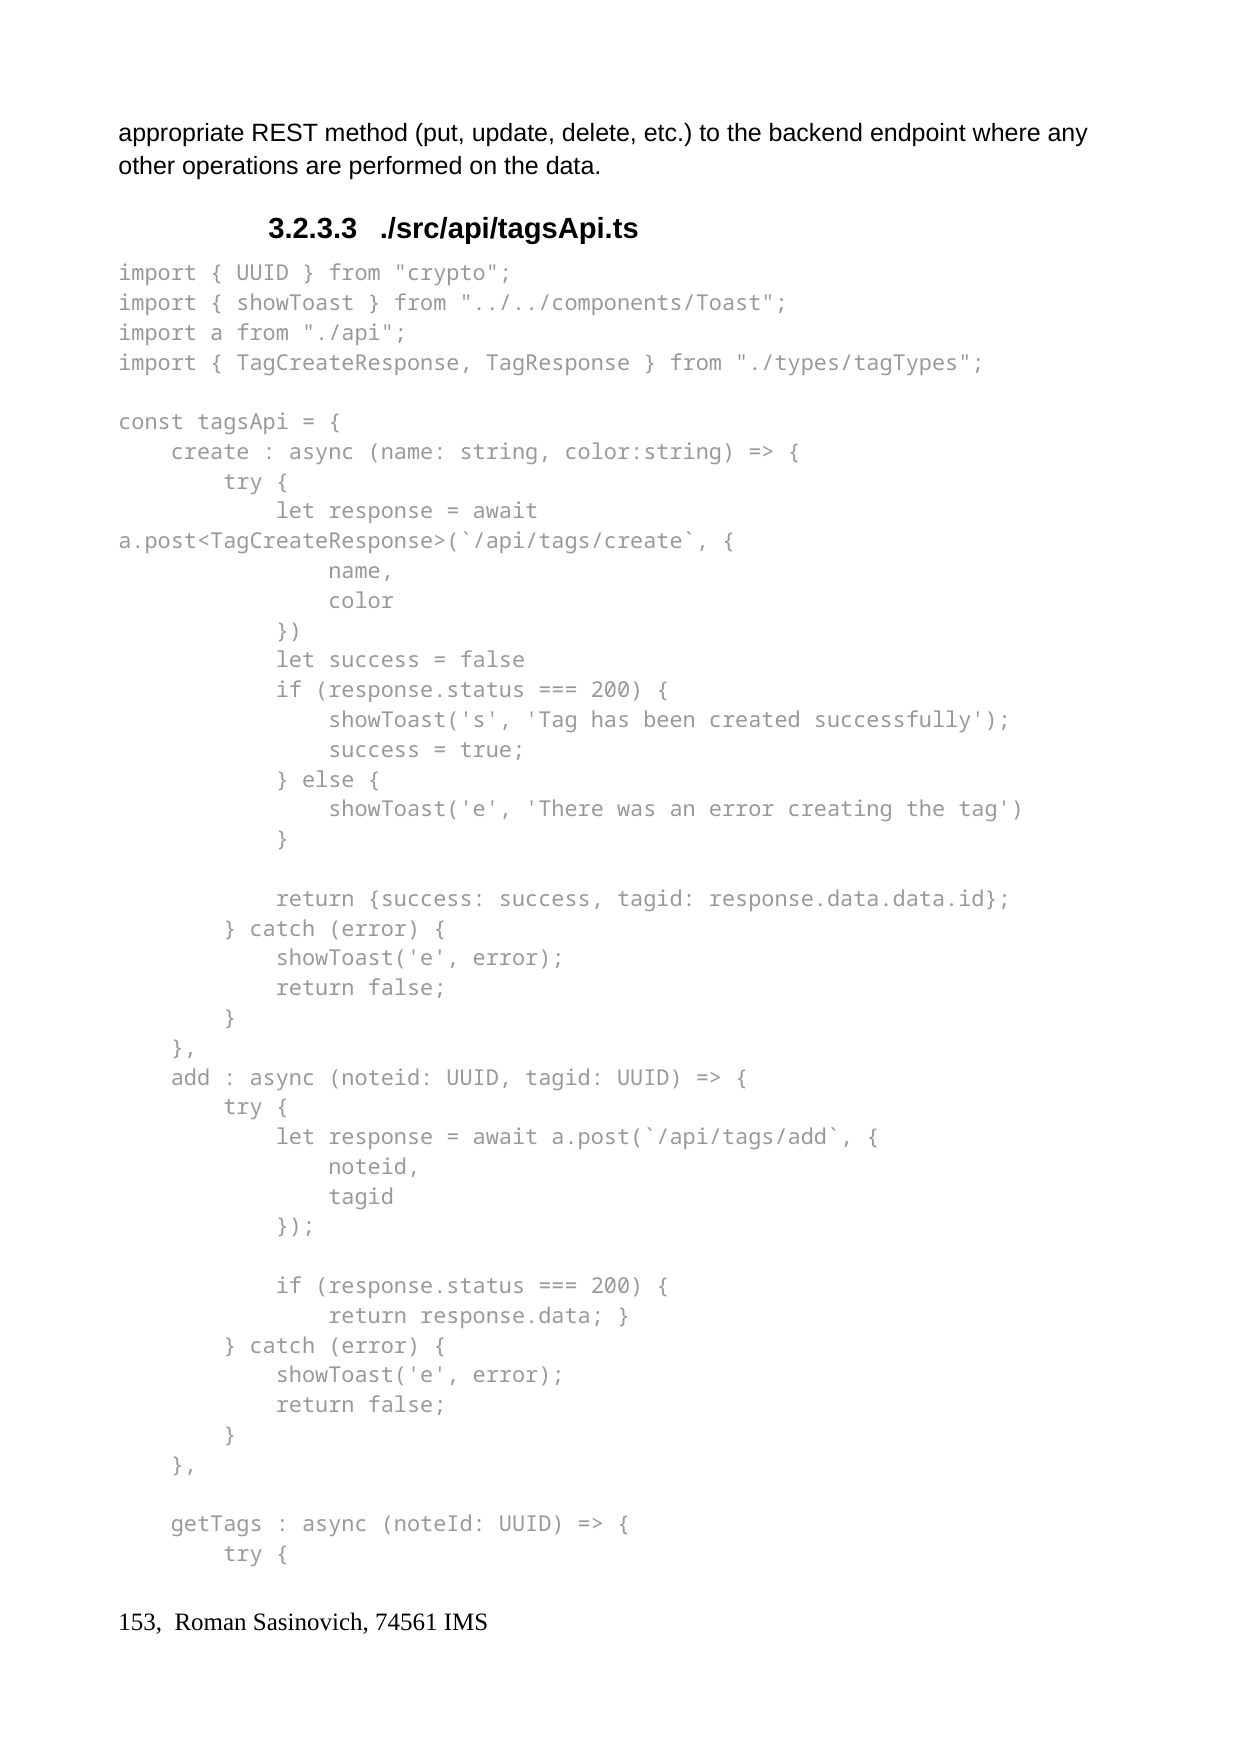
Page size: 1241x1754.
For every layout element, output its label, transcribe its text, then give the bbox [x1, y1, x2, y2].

text } catch (error) { [118, 1329, 1122, 1359]
text import { TagCreateResponse, TagResponse } from "./types/tagTypes"; [118, 346, 1122, 376]
text if (response.status === 200) { [118, 674, 1122, 704]
text }, [118, 1032, 1122, 1061]
text } [118, 1419, 1122, 1449]
text if (response.status === 200) { [118, 1270, 1122, 1300]
text showToast('e', error); [118, 1359, 1122, 1389]
text return {success: success, tagid: response.data.data.id}; [118, 883, 1122, 912]
text return false; [118, 972, 1122, 1002]
text color [118, 585, 1122, 614]
text import { showToast } from "../../components/Toast"; [118, 287, 1122, 317]
text noteid, [118, 1151, 1122, 1181]
text showToast('s', 'Tag has been created successfully'); [118, 704, 1122, 734]
text try { [118, 1538, 1122, 1568]
text const tagsApi = { [118, 406, 1122, 436]
text tagid [118, 1181, 1122, 1210]
text }, [118, 1449, 1122, 1478]
text add : async (noteid: UUID, tagid: UUID) => { [118, 1061, 1122, 1091]
text showToast('e', 'There was an error creating the tag') [118, 793, 1122, 823]
text let response = await a.post<TagCreateResponse>(`/api/tags/create`, { [118, 495, 1122, 555]
subtitle ./src/api/tagsApi.ts [268, 211, 1122, 245]
text } catch (error) { [118, 912, 1122, 942]
text appropriate REST method (put, update, delete, etc.) to the backend endpoint where any other operations are performed on the data. [118, 118, 1122, 180]
text create : async (name: string, color:string) => { [118, 436, 1122, 466]
text } [118, 1002, 1122, 1032]
text getTags : async (noteId: UUID) => { [118, 1508, 1122, 1538]
text return false; [118, 1389, 1122, 1419]
text name, [118, 555, 1122, 585]
text } [118, 823, 1122, 853]
text import a from "./api"; [118, 317, 1122, 346]
text } else { [118, 763, 1122, 793]
text try { [118, 1091, 1122, 1121]
text try { [118, 466, 1122, 495]
text }) [118, 614, 1122, 644]
text let success = false [118, 644, 1122, 674]
text showToast('e', error); [118, 942, 1122, 972]
text success = true; [118, 734, 1122, 763]
text let response = await a.post(`/api/tags/add`, { [118, 1121, 1122, 1151]
text }); [118, 1210, 1122, 1240]
text import { UUID } from "crypto"; [118, 257, 1122, 287]
text return response.data; } [118, 1300, 1122, 1329]
